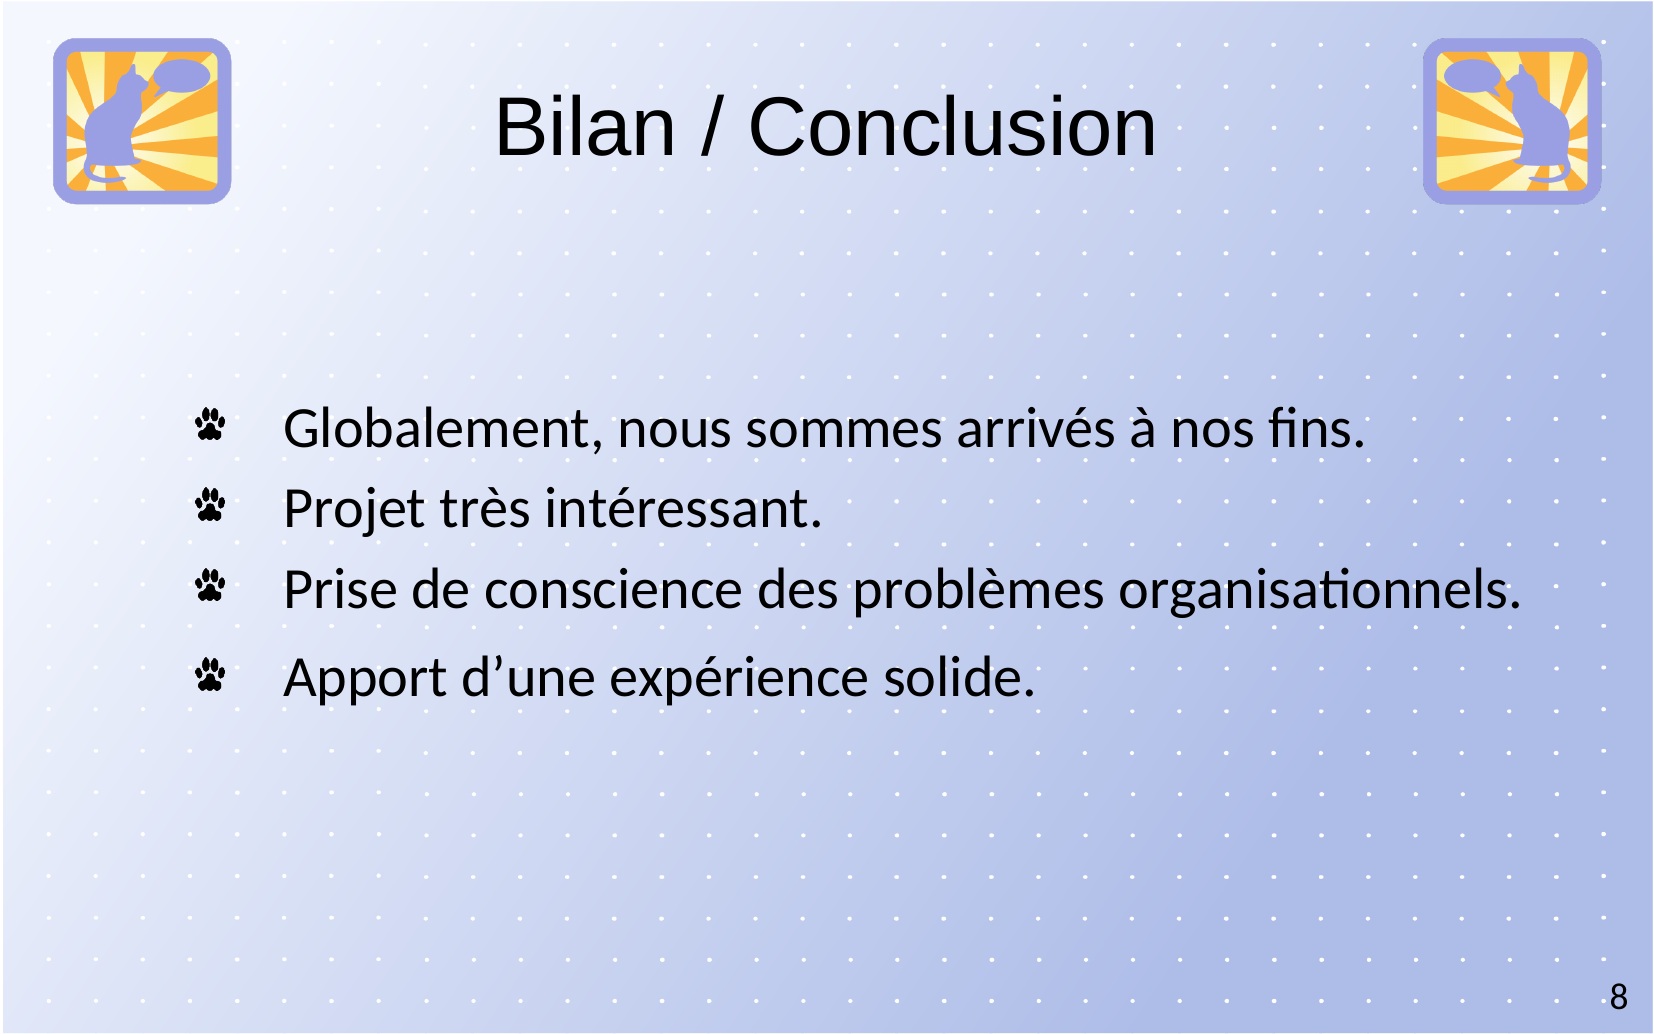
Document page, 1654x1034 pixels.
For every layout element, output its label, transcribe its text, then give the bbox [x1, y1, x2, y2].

title Bilan / Conclusion [82, 41, 1571, 214]
picture [47, 32, 237, 210]
list Globalement, nous sommes arrivés à nos fins. Projet très intéressant. Prise de conscience des problèmes organisationnels. Apport d’une expérience solide. [82, 398, 1595, 726]
picture [1417, 32, 1607, 210]
text_box 8 [1594, 964, 1642, 1025]
